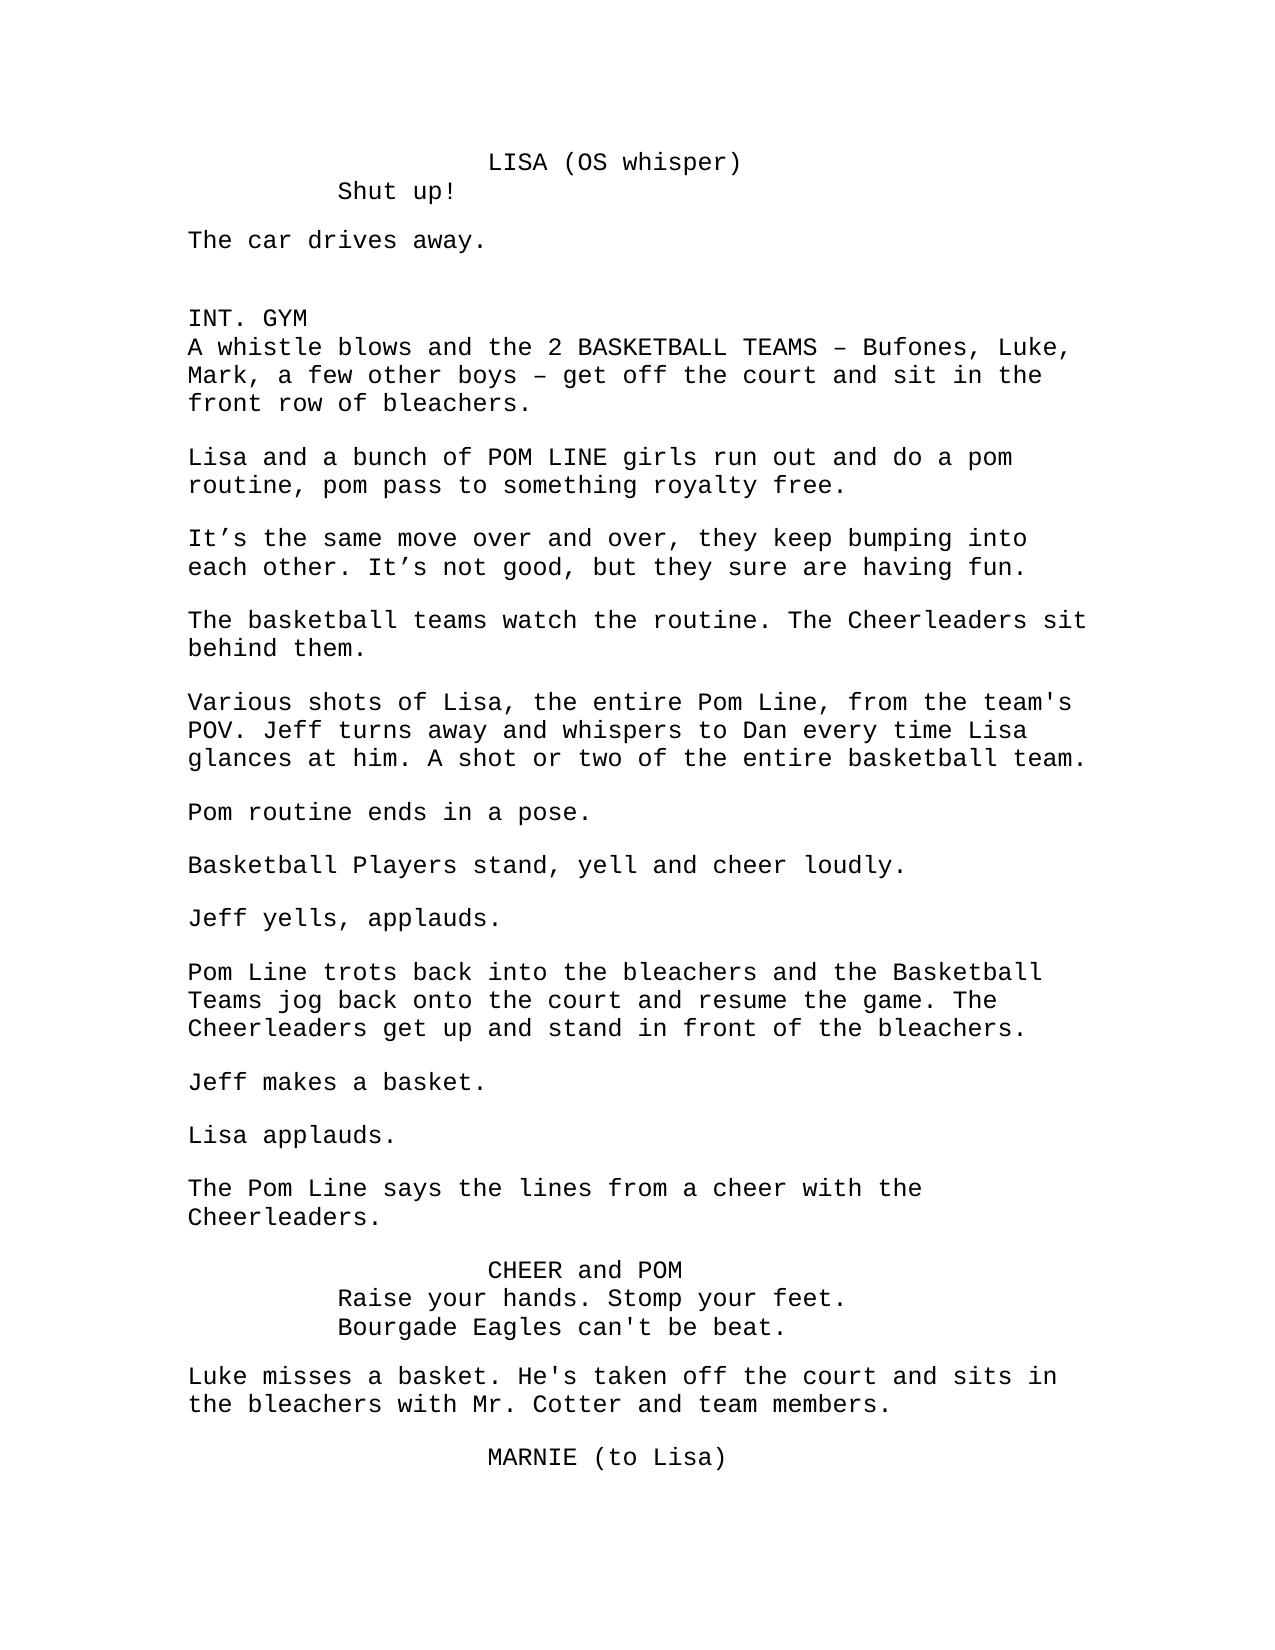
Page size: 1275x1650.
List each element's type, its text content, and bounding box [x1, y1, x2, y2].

text Pom Line trots back into the bleachers and the Basketball Teams jog back onto the court and resume the game. The Cheerleaders get up and stand in front of the bleachers. [187, 959, 1087, 1044]
text Raise your hands. Stomp your feet. Bourgade Eagles can't be beat. [337, 1286, 937, 1342]
text Various shots of Lisa, the entire Pom Line, from the team's POV. Jeff turns away and whispers to Dan every time Lisa glances at him. A shot or two of the entire basketball team. [187, 689, 1087, 774]
text Jeff yells, applauds. [187, 906, 1087, 934]
text Basketball Players stand, yell and cheer loudly. [187, 852, 1087, 881]
text LISA (OS whisper) [187, 150, 1087, 178]
text Pom routine ends in a pose. [187, 799, 1087, 827]
text Lisa and a bunch of POM LINE girls run out and do a pom routine, pom pass to something royalty free. [187, 444, 1087, 501]
text MARNIE (to Lisa) [187, 1445, 1087, 1473]
text Jeff makes a basket. [187, 1069, 1087, 1097]
text The Pom Line says the lines from a cheer with the Cheerleaders. [187, 1176, 1087, 1232]
text The car drives away. [187, 227, 1087, 256]
text Lisa applauds. [187, 1122, 1087, 1151]
text Luke misses a basket. He's taken off the court and sits in the bleachers with Mr. Cotter and team members. [187, 1363, 1087, 1420]
text The basketball teams watch the routine. The Cheerleaders sit behind them. [187, 607, 1087, 664]
text CHEER and POM [187, 1257, 1087, 1286]
subtitle INT. GYM [187, 306, 1087, 334]
text It’s the same move over and over, they keep bumping into each other. It’s not good, but they sure are having fun. [187, 526, 1087, 582]
text Shut up! [337, 178, 937, 207]
text A whistle blows and the 2 BASKETBALL TEAMS – Bufones, Luke, Mark, a few other boys – get off the court and sit in the front row of bleachers. [187, 334, 1087, 419]
